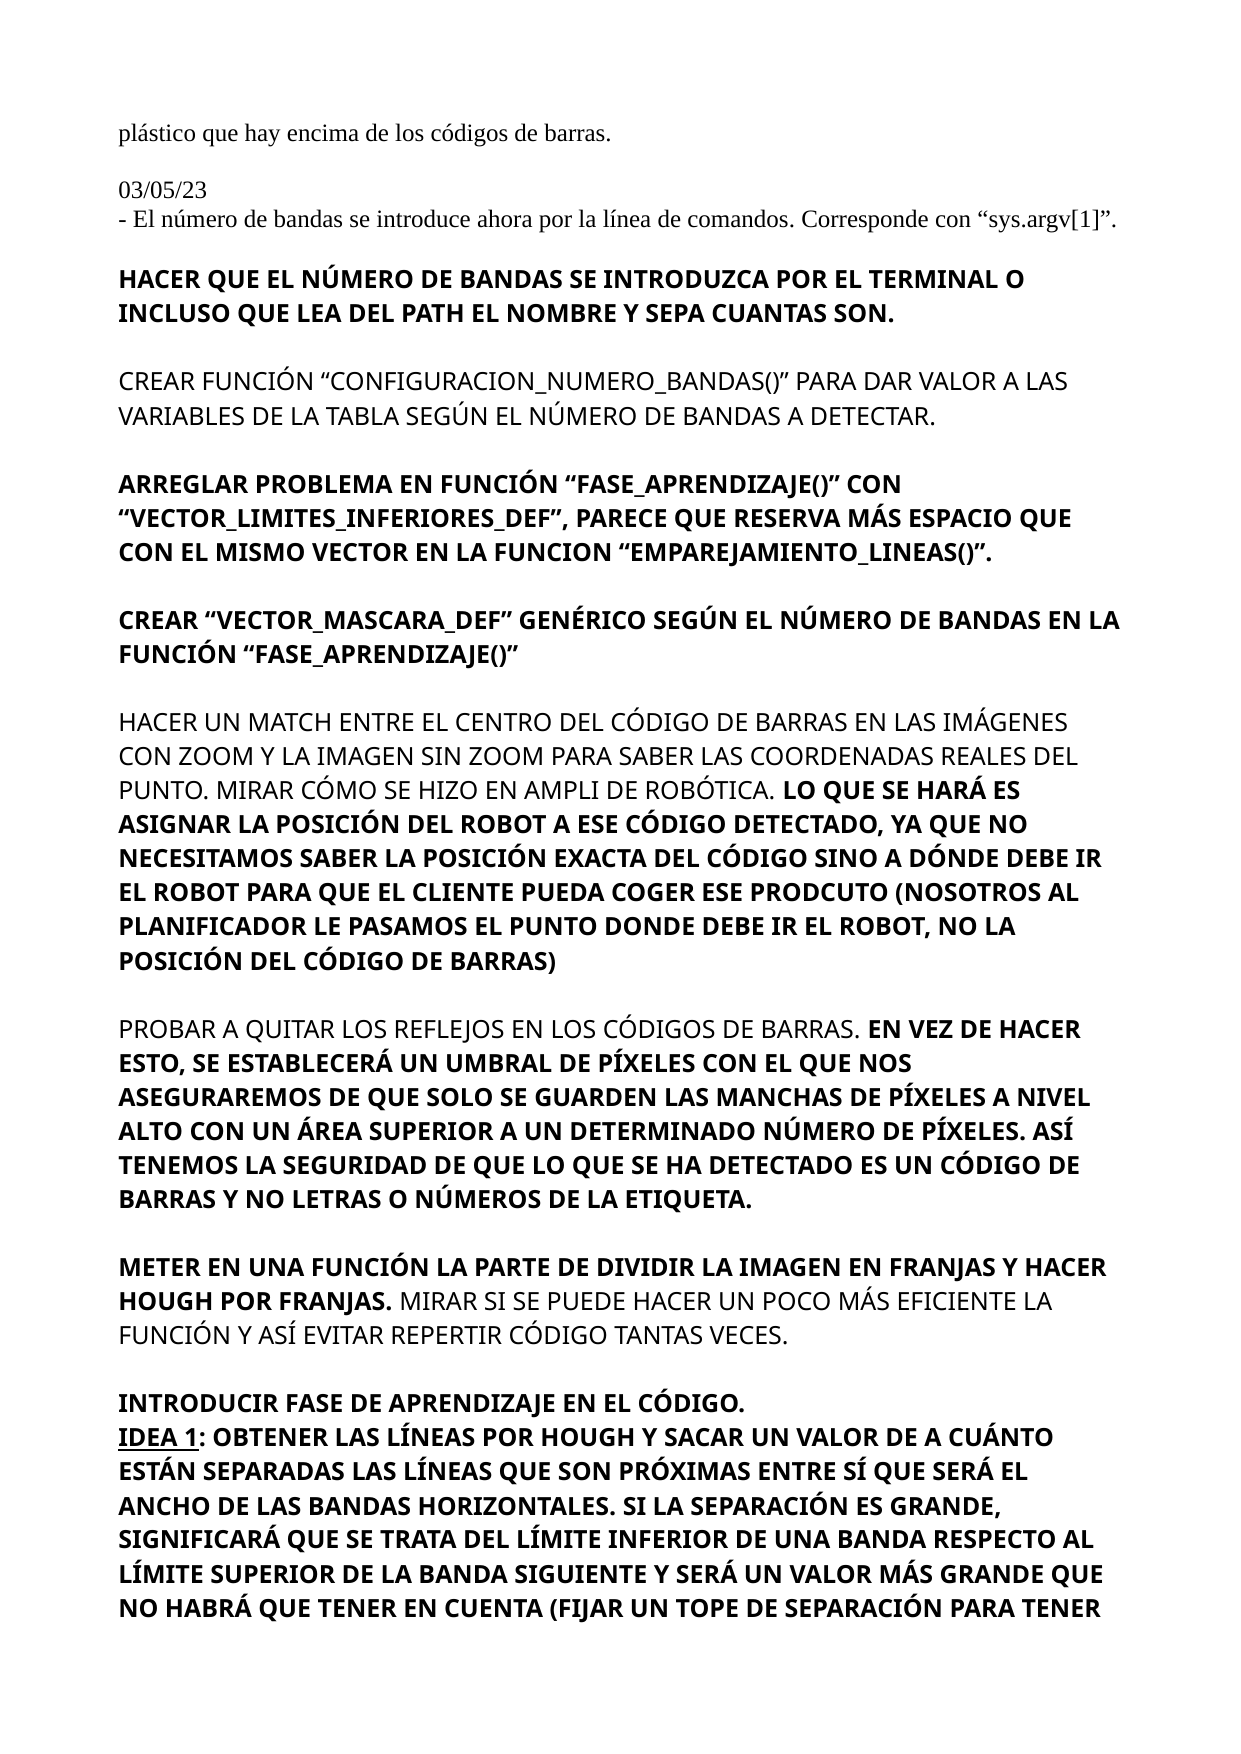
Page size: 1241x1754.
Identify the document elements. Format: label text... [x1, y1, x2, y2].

text PROBAR A QUITAR LOS REFLEJOS EN LOS CÓDIGOS DE BARRAS. EN VEZ DE HACER ESTO, SE ESTABLECERÁ UN UMBRAL DE PÍXELES CON EL QUE NOS ASEGURAREMOS DE QUE SOLO SE GUARDEN LAS MANCHAS DE PÍXELES A NIVEL ALTO CON UN ÁREA SUPERIOR A UN DETERMINADO NÚMERO DE PÍXELES. ASÍ TENEMOS LA SEGURIDAD DE QUE LO QUE SE HA DETECTADO ES UN CÓDIGO DE BARRAS Y NO LETRAS O NÚMEROS DE LA ETIQUETA. [118, 1011, 1122, 1216]
text METER EN UNA FUNCIÓN LA PARTE DE DIVIDIR LA IMAGEN EN FRANJAS Y HACER HOUGH POR FRANJAS. MIRAR SI SE PUEDE HACER UN POCO MÁS EFICIENTE LA FUNCIÓN Y ASÍ EVITAR REPERTIR CÓDIGO TANTAS VECES. [118, 1250, 1122, 1352]
text plástico que hay encima de los códigos de barras. [118, 118, 1122, 147]
text - El número de bandas se introduce ahora por la línea de comandos. Corresponde con “sys.argv[1]”. [118, 204, 1122, 233]
text INTRODUCIR FASE DE APRENDIZAJE EN EL CÓDIGO. [118, 1386, 1122, 1420]
text HACER QUE EL NÚMERO DE BANDAS SE INTRODUZCA POR EL TERMINAL O INCLUSO QUE LEA DEL PATH EL NOMBRE Y SEPA CUANTAS SON. [118, 262, 1122, 330]
text HACER UN MATCH ENTRE EL CENTRO DEL CÓDIGO DE BARRAS EN LAS IMÁGENES CON ZOOM Y LA IMAGEN SIN ZOOM PARA SABER LAS COORDENADAS REALES DEL PUNTO. MIRAR CÓMO SE HIZO EN AMPLI DE ROBÓTICA. LO QUE SE HARÁ ES ASIGNAR LA POSICIÓN DEL ROBOT A ESE CÓDIGO DETECTADO, YA QUE NO NECESITAMOS SABER LA POSICIÓN EXACTA DEL CÓDIGO SINO A DÓNDE DEBE IR EL ROBOT PARA QUE EL CLIENTE PUEDA COGER ESE PRODCUTO (NOSOTROS AL PLANIFICADOR LE PASAMOS EL PUNTO DONDE DEBE IR EL ROBOT, NO LA POSICIÓN DEL CÓDIGO DE BARRAS) [118, 705, 1122, 977]
text CREAR “VECTOR_MASCARA_DEF” GENÉRICO SEGÚN EL NÚMERO DE BANDAS EN LA FUNCIÓN “FASE_APRENDIZAJE()” [118, 602, 1122, 671]
text ARREGLAR PROBLEMA EN FUNCIÓN “FASE_APRENDIZAJE()” CON “VECTOR_LIMITES_INFERIORES_DEF”, PARECE QUE RESERVA MÁS ESPACIO QUE CON EL MISMO VECTOR EN LA FUNCION “EMPAREJAMIENTO_LINEAS()”. [118, 466, 1122, 568]
text IDEA 1: OBTENER LAS LÍNEAS POR HOUGH Y SACAR UN VALOR DE A CUÁNTO ESTÁN SEPARADAS LAS LÍNEAS QUE SON PRÓXIMAS ENTRE SÍ QUE SERÁ EL ANCHO DE LAS BANDAS HORIZONTALES. SI LA SEPARACIÓN ES GRANDE, SIGNIFICARÁ QUE SE TRATA DEL LÍMITE INFERIOR DE UNA BANDA RESPECTO AL LÍMITE SUPERIOR DE LA BANDA SIGUIENTE Y SERÁ UN VALOR MÁS GRANDE QUE NO HABRÁ QUE TENER EN CUENTA (FIJAR UN TOPE DE SEPARACIÓN PARA TENER [118, 1420, 1122, 1624]
text 03/05/23 [118, 176, 1122, 204]
text CREAR FUNCIÓN “CONFIGURACION_NUMERO_BANDAS()” PARA DAR VALOR A LAS VARIABLES DE LA TABLA SEGÚN EL NÚMERO DE BANDAS A DETECTAR. [118, 364, 1122, 432]
